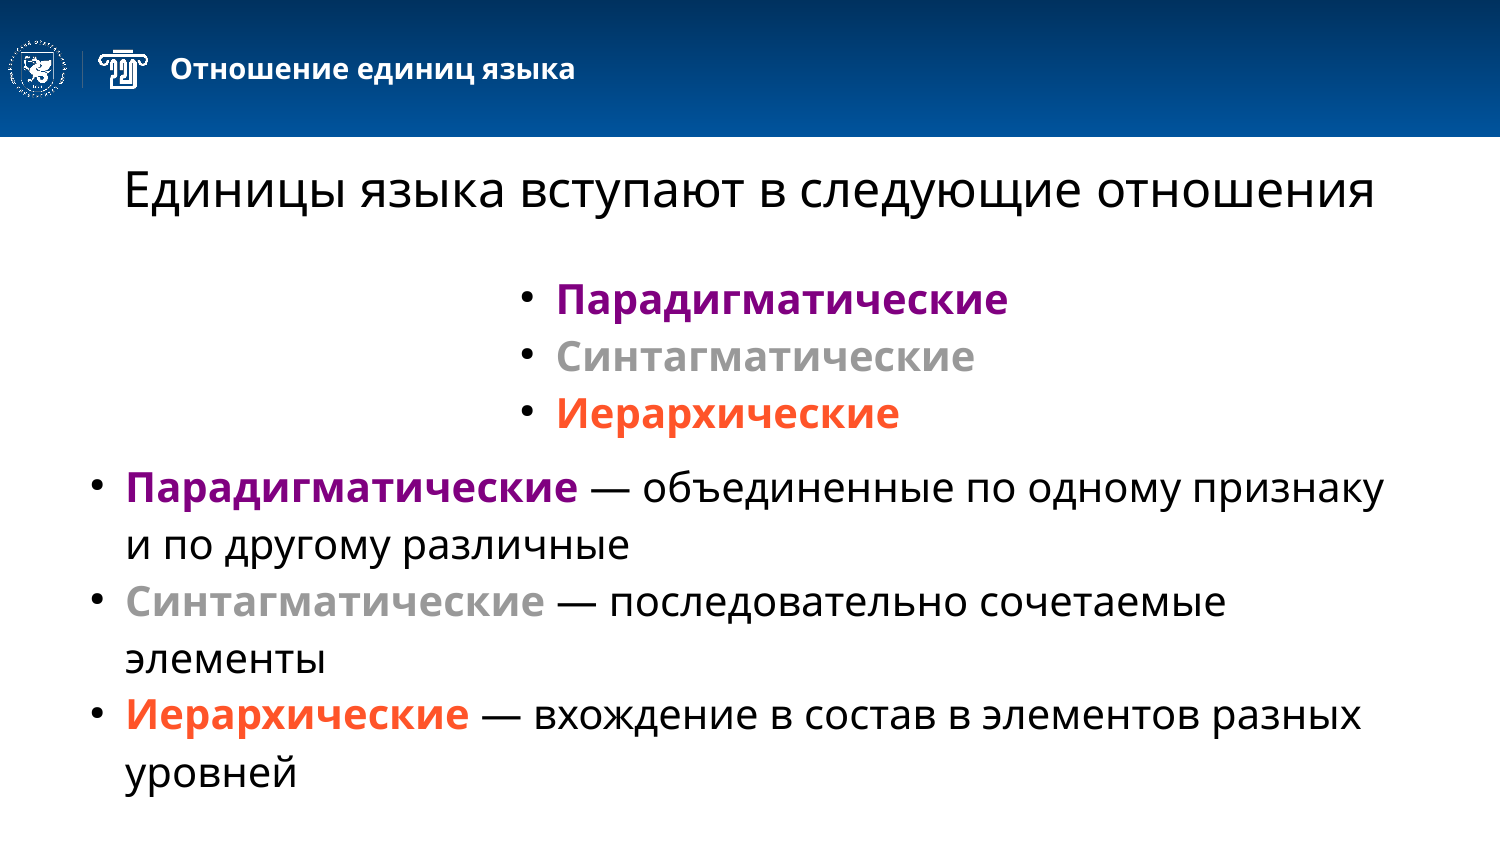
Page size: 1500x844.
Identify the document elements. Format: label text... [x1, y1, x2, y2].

picture [8, 40, 148, 98]
text_box Парадигматические Синтагматические Иерархические [505, 262, 1051, 450]
text_box [0, 0, 1500, 137]
text_box Парадигматические — объединенные по одному признаку и по другому различные Синтагматические — последовательно сочетаемые элементы Иерархические — вхождение в состав в элементов разных уровней [75, 450, 1426, 807]
text_box Единицы языка вступают в следующие отношения [0, 149, 1500, 345]
text_box Отношение единиц языка [147, 7, 1353, 93]
